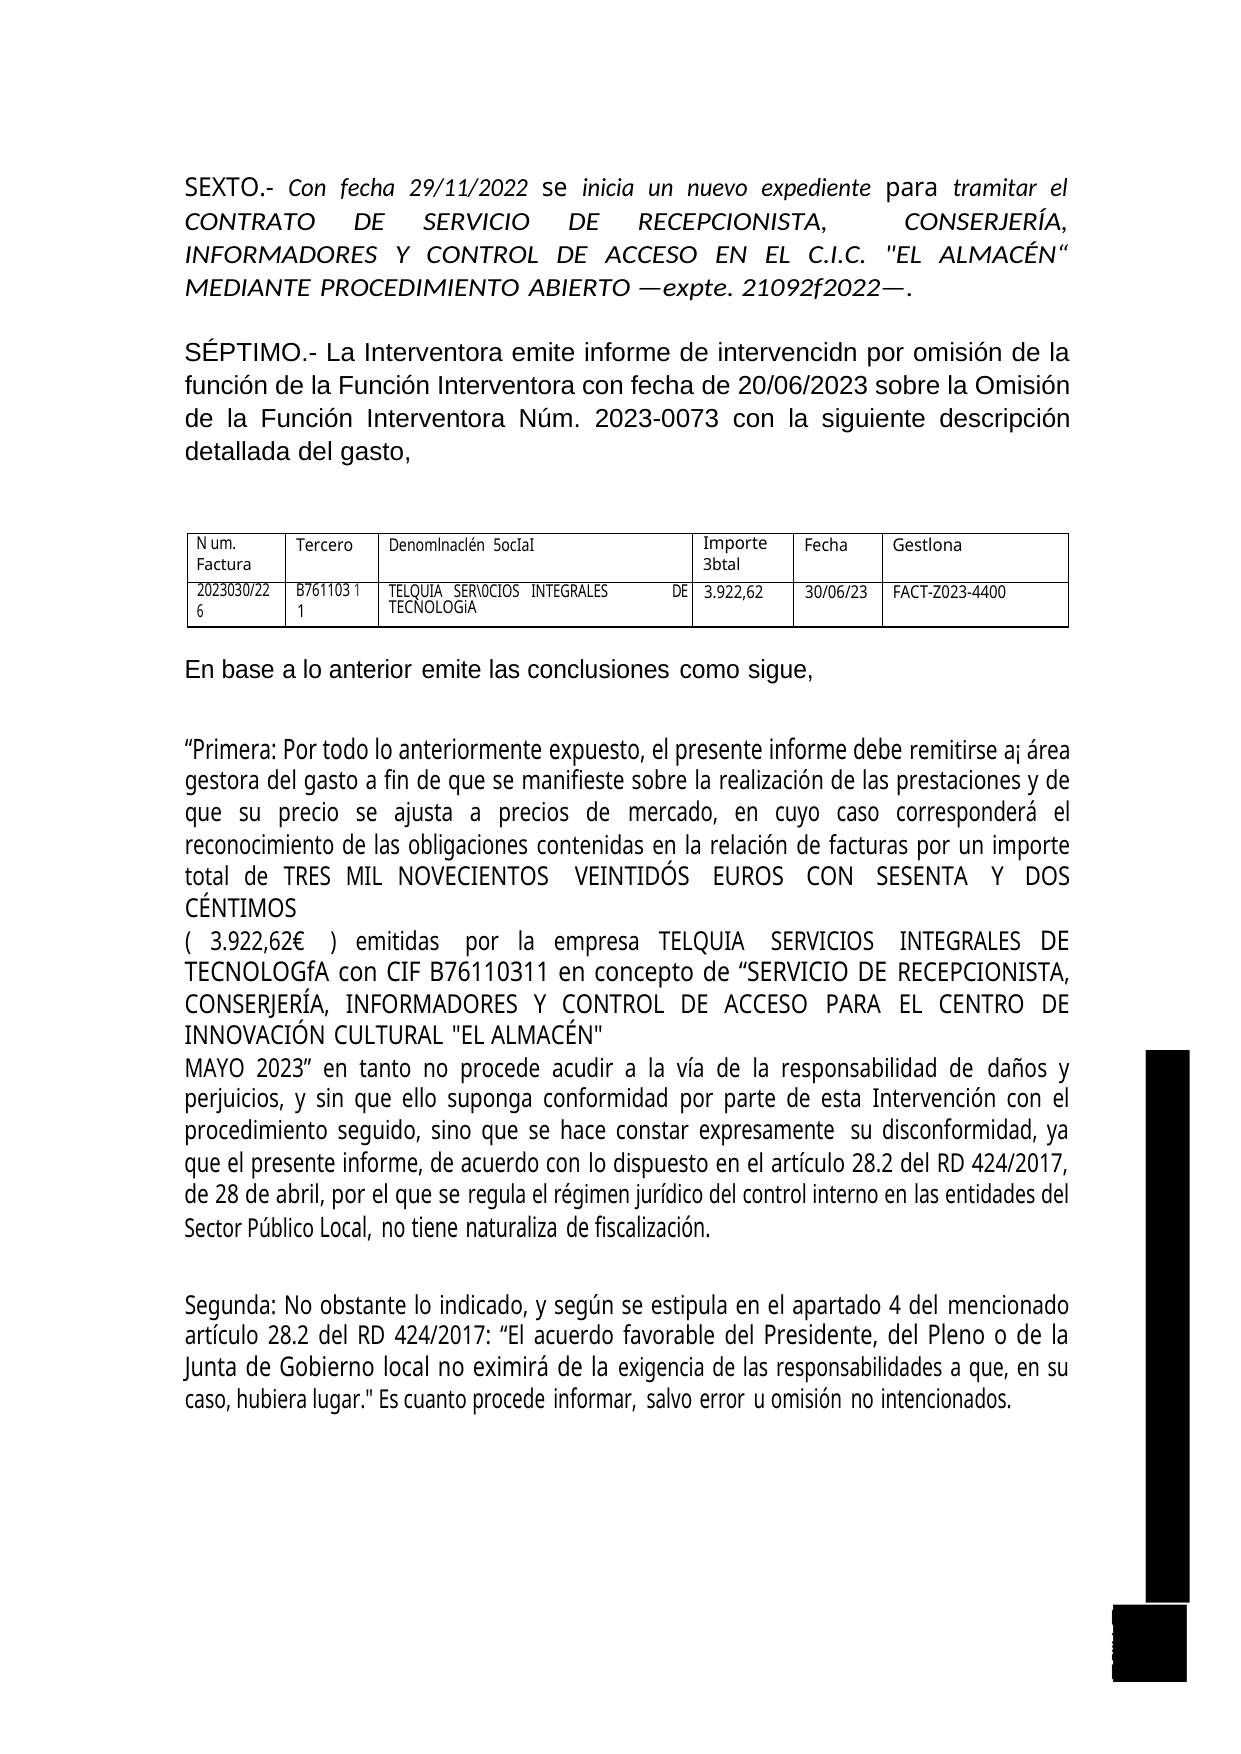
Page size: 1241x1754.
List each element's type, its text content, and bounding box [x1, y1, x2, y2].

table_cell TELQUIA SER\0CIOS INTEGRALES DE TECNOLOGiA [379, 583, 692, 626]
text Segunda: No obstante lo indicado, y según se estipula en el apartado 4 del mencionado artículo 28.2 del RD 424/2017: “El acuerdo favorable del Presidente, del Pleno o de la Junta de Gobierno local no eximirá de la exigencia de las responsabilidades a que, en su caso, hubiera lugar." Es cuanto procede informar, salvo error u omisión no intencionados. [184, 1289, 1069, 1417]
text “Primera: Por todo lo anteriormente expuesto, el presente informe debe remitirse a¡ área gestora del gasto a fin de que se manifieste sobre la realización de las prestaciones y de que su precio se ajusta a precios de mercado, en cuyo caso corresponderá el reconocimiento de las obligaciones contenidas en la relación de facturas por un importe total de TRES MIL NOVECIENTOS VEINTIDÓS EUROS CON SESENTA Y DOS CÉNTIMOS [184, 732, 1071, 925]
table_cell 3.922,62 [693, 583, 793, 626]
table_header Fecha [794, 534, 882, 582]
text SEXTO.- Con fecha 29/11/2022 se inicia un nuevo expediente para tramitar el CONTRATO DE SERVICIO DE RECEPCIONISTA, CONSERJERÍA, INFORMADORES Y CONTROL DE ACCESO EN EL C.I.C. "EL ALMACÉN“ MEDIANTE PROCEDIMIENTO ABIERTO —expte. 21092f2022—. [184, 169, 1068, 302]
table_cell 2023030/22 6 [188, 583, 285, 626]
table_header Denomlnaclén 5ocIaI [379, 534, 692, 582]
text MAYO 2023” en tanto no procede acudir a la vía de la responsabilidad de daños y perjuicios, y sin que ello suponga conformidad por parte de esta Intervención con el procedimiento seguido, sino que se hace constar expresamente su disconformidad, ya que el presente informe, de acuerdo con lo dispuesto en el artículo 28.2 del RD 424/2017, de 28 de abril, por el que se regula el régimen jurídico del control interno en las entidades del Sector Público Local, no tiene naturaliza de fiscalización. [184, 1052, 1069, 1245]
picture [1111, 1050, 1190, 1682]
text ( 3.922,62€ ) emitidas por la empresa TELQUIA SERVICIOS INTEGRALES DE TECNOLOGfA con CIF B76110311 en concepto de “SERVICIO DE RECEPCIONISTA, CONSERJERÍA, INFORMADORES Y CONTROL DE ACCESO PARA EL CENTRO DE INNOVACIÓN CULTURAL "EL ALMACÉN" [184, 925, 1070, 1052]
table_cell FACT-Z023-4400 [883, 583, 1068, 626]
table_header N um. Factura [188, 534, 285, 582]
table_cell B761103 1 1 [286, 583, 378, 626]
table_header Tercero [286, 534, 378, 582]
table_header Gestlona [883, 534, 1068, 582]
text SÉPTIMO.- La Interventora emite informe de intervencidn por omisión de la función de la Función Interventora con fecha de 20/06/2023 sobre la Omisión de la Función Interventora Núm. 2023-0073 con la siguiente descripción detallada del gasto, [184, 337, 1071, 465]
table_header Importe 3btal [693, 534, 793, 582]
text En base a lo anterior emite las conclusiones como sigue, [184, 654, 1201, 684]
table_cell 30/06/23 [794, 583, 882, 626]
